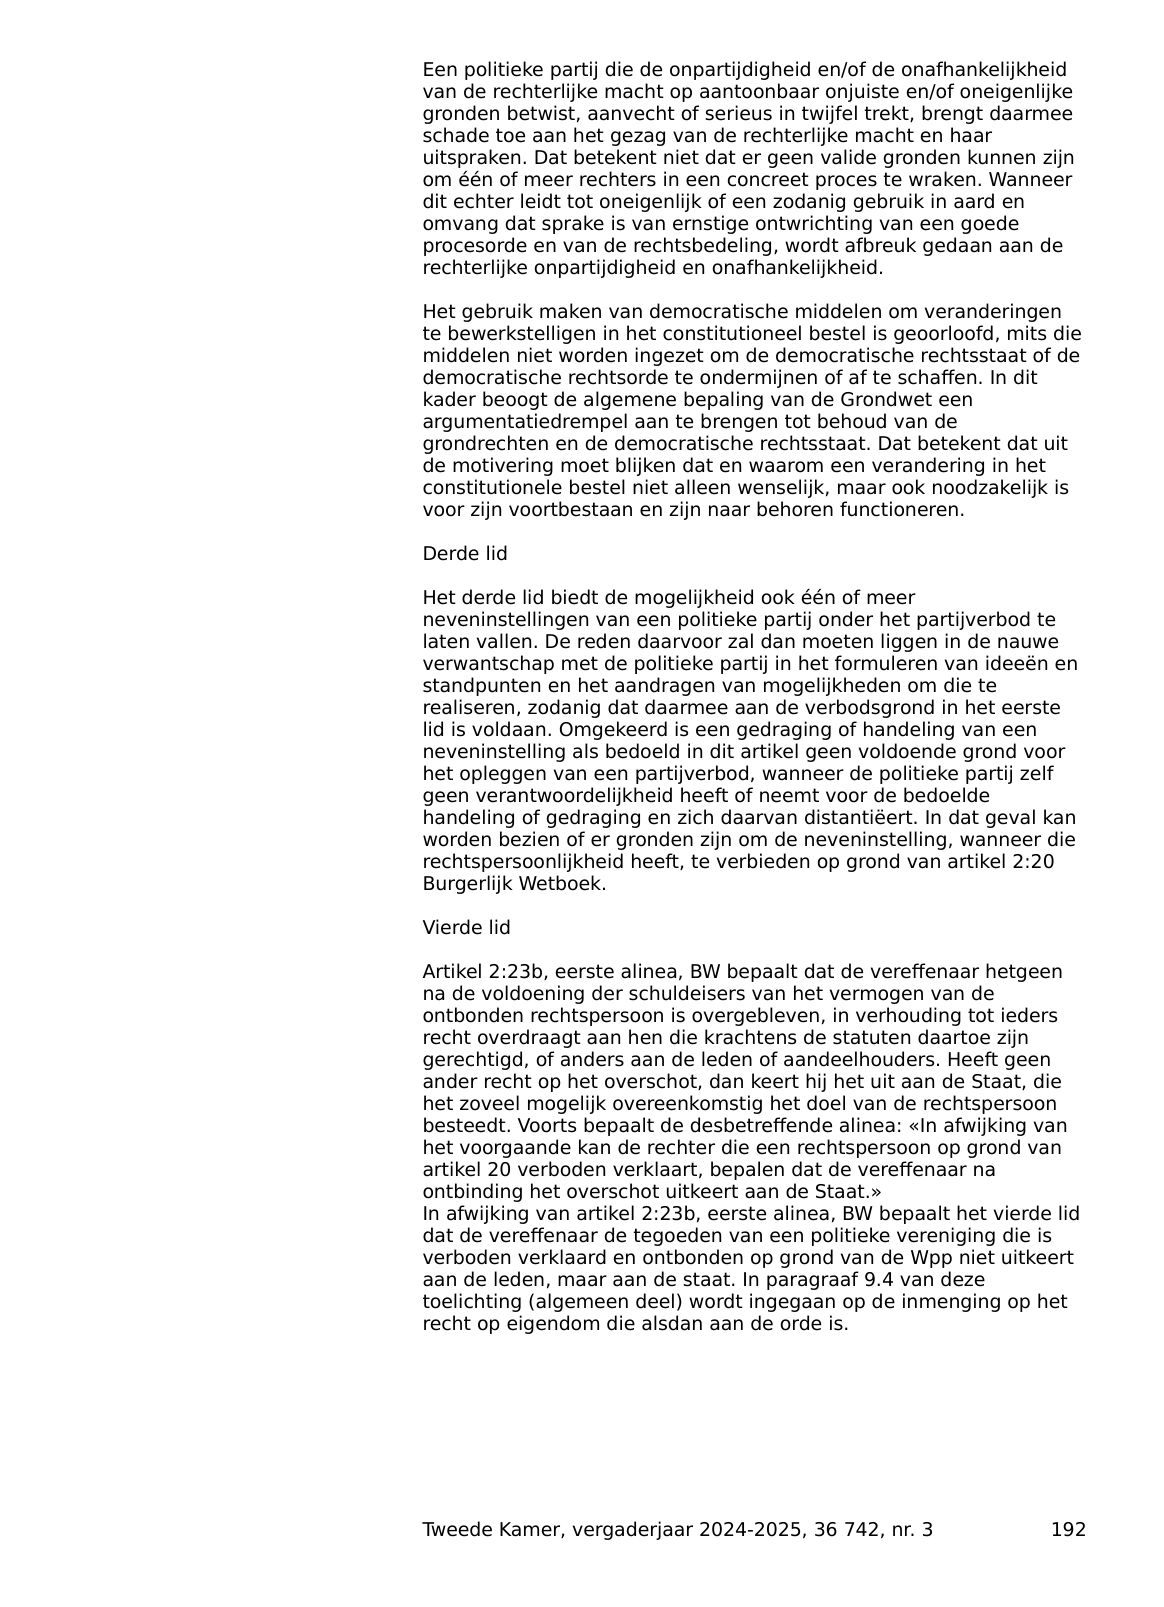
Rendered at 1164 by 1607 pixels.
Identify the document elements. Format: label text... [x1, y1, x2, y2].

text Artikel 2:23b, eerste alinea, BW bepaalt dat de vereffenaar hetgeen na de voldoening der schuldeisers van het vermogen van de ontbonden rechtspersoon is overgebleven, in verhouding tot ieders recht overdraagt aan hen die krachtens de statuten daartoe zijn gerechtigd, of anders aan de leden of aandeelhouders. Heeft geen ander recht op het overschot, dan keert hij het uit aan de Staat, die het zoveel mogelijk overeenkomstig het doel van de rechtspersoon besteedt. Voorts bepaalt de desbetreffende alinea: «In afwijking van het voorgaande kan de rechter die een rechtspersoon op grond van artikel 20 verboden verklaart, bepalen dat de vereffenaar na ontbinding het overschot uitkeert aan de Staat.» [422, 961, 1087, 1203]
text Het gebruik maken van democratische middelen om veranderingen te bewerkstelligen in het constitutioneel bestel is geoorloofd, mits die middelen niet worden ingezet om de democratische rechtsstaat of de democratische rechtsorde te ondermijnen of af te schaffen. In dit kader beoogt de algemene bepaling van de Grondwet een argumentatiedrempel aan te brengen tot behoud van de grondrechten en de democratische rechtsstaat. Dat betekent dat uit de motivering moet blijken dat en waarom een verandering in het constitutionele bestel niet alleen wenselijk, maar ook noodzakelijk is voor zijn voortbestaan en zijn naar behoren functioneren. [422, 301, 1087, 521]
text Derde lid [422, 543, 1087, 565]
text Het derde lid biedt de mogelijkheid ook één of meer neveninstellingen van een politieke partij onder het partijverbod te laten vallen. De reden daarvoor zal dan moeten liggen in de nauwe verwantschap met de politieke partij in het formuleren van ideeën en standpunten en het aandragen van mogelijkheden om die te realiseren, zodanig dat daarmee aan de verbodsgrond in het eerste lid is voldaan. Omgekeerd is een gedraging of handeling van een neveninstelling als bedoeld in dit artikel geen voldoende grond voor het opleggen van een partijverbod, wanneer de politieke partij zelf geen verantwoordelijkheid heeft of neemt voor de bedoelde handeling of gedraging en zich daarvan distantiëert. In dat geval kan worden bezien of er gronden zijn om de neveninstelling, wanneer die rechtspersoonlijkheid heeft, te verbieden op grond van artikel 2:20 Burgerlijk Wetboek. [422, 587, 1087, 895]
text In afwijking van artikel 2:23b, eerste alinea, BW bepaalt het vierde lid dat de vereffenaar de tegoeden van een politieke vereniging die is verboden verklaard en ontbonden op grond van de Wpp niet uitkeert aan de leden, maar aan de staat. In paragraaf 9.4 van deze toelichting (algemeen deel) wordt ingegaan op de inmenging op het recht op eigendom die alsdan aan de orde is. [422, 1203, 1087, 1335]
text Vierde lid [422, 917, 1087, 939]
text Een politieke partij die de onpartijdigheid en/of de onafhankelijkheid van de rechterlijke macht op aantoonbaar onjuiste en/of oneigenlijke gronden betwist, aanvecht of serieus in twijfel trekt, brengt daarmee schade toe aan het gezag van de rechterlijke macht en haar uitspraken. Dat betekent niet dat er geen valide gronden kunnen zijn om één of meer rechters in een concreet proces te wraken. Wanneer dit echter leidt tot oneigenlijk of een zodanig gebruik in aard en omvang dat sprake is van ernstige ontwrichting van een goede procesorde en van de rechtsbedeling, wordt afbreuk gedaan aan de rechterlijke onpartijdigheid en onafhankelijkheid. [422, 59, 1087, 279]
